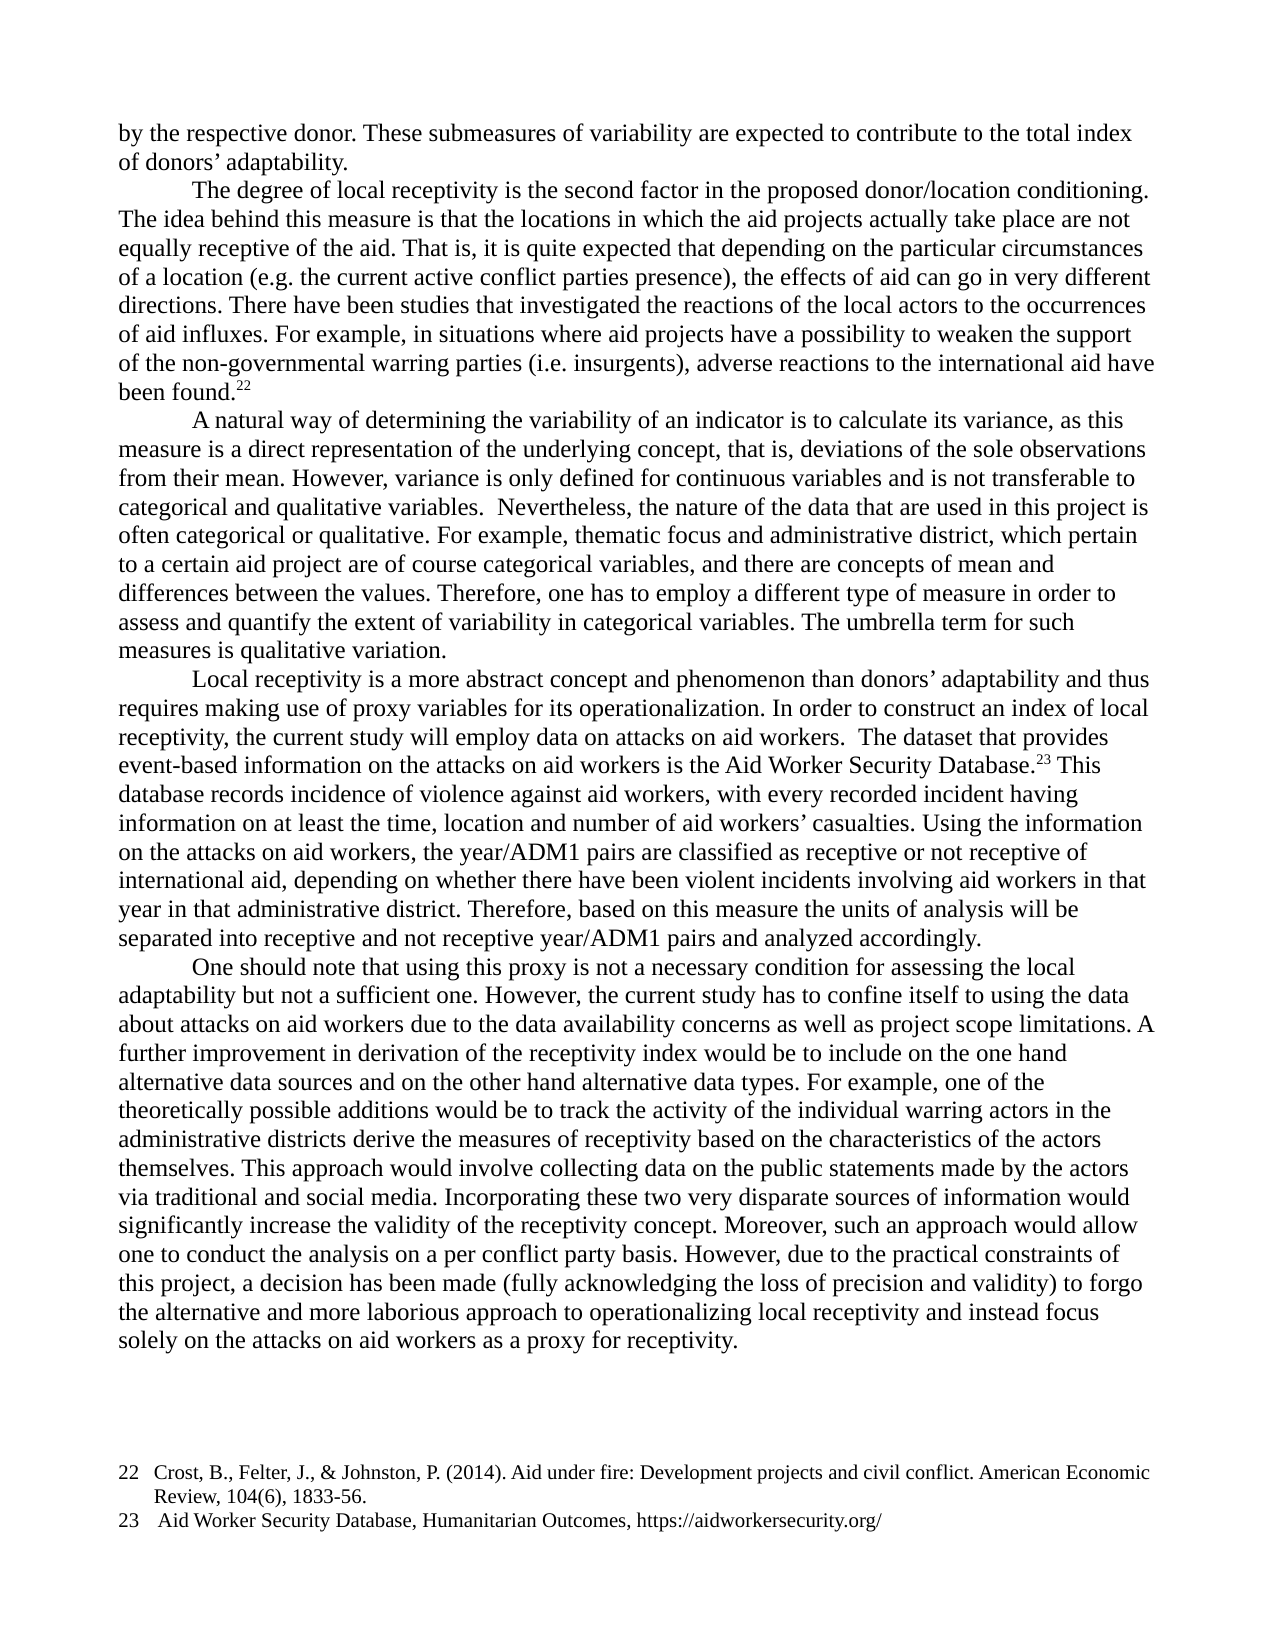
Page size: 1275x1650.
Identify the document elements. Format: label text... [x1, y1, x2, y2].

text A natural way of determining the variability of an indicator is to calculate its variance, as this measure is a direct representation of the underlying concept, that is, deviations of the sole observations from their mean. However, variance is only defined for continuous variables and is not transferable to categorical and qualitative variables. Nevertheless, the nature of the data that are used in this project is often categorical or qualitative. For example, thematic focus and administrative district, which pertain to a certain aid project are of course categorical variables, and there are concepts of mean and differences between the values. Therefore, one has to employ a different type of measure in order to assess and quantify the extent of variability in categorical variables. The umbrella term for such measures is qualitative variation. [118, 406, 1157, 664]
text Aid Worker Security Database, Humanitarian Outcomes, https://aidworkersecurity.org/ [118, 1508, 1157, 1532]
text One should note that using this proxy is not a necessary condition for assessing the local adaptability but not a sufficient one. However, the current study has to confine itself to using the data about attacks on aid workers due to the data availability concerns as well as project scope limitations. A further improvement in derivation of the receptivity index would be to include on the one hand alternative data sources and on the other hand alternative data types. For example, one of the theoretically possible additions would be to track the activity of the individual warring actors in the administrative districts derive the measures of receptivity based on the characteristics of the actors themselves. This approach would involve collecting data on the public statements made by the actors via traditional and social media. Incorporating these two very disparate sources of information would significantly increase the validity of the receptivity concept. Moreover, such an approach would allow one to conduct the analysis on a per conflict party basis. However, due to the practical constraints of this project, a decision has been made (fully acknowledging the loss of precision and validity) to forgo the alternative and more laborious approach to operationalizing local receptivity and instead focus solely on the attacks on aid workers as a proxy for receptivity. [118, 952, 1157, 1354]
text Local receptivity is a more abstract concept and phenomenon than donors’ adaptability and thus requires making use of proxy variables for its operationalization. In order to construct an index of local receptivity, the current study will employ data on attacks on aid workers. The dataset that provides event-based information on the attacks on aid workers is the Aid Worker Security Database. This database records incidence of violence against aid workers, with every recorded incident having information on at least the time, location and number of aid workers’ casualties. Using the information on the attacks on aid workers, the year/ADM1 pairs are classified as receptive or not receptive of international aid, depending on whether there have been violent incidents involving aid workers in that year in that administrative district. Therefore, based on this measure the units of analysis will be separated into receptive and not receptive year/ADM1 pairs and analyzed accordingly. [118, 664, 1157, 952]
text Crost, B., Felter, J., & Johnston, P. (2014). Aid under fire: Development projects and civil conflict. American Economic Review, 104(6), 1833-56. [118, 1460, 1157, 1508]
text by the respective donor. These submeasures of variability are expected to contribute to the total index of donors’ adaptability. [118, 118, 1157, 176]
text The degree of local receptivity is the second factor in the proposed donor/location conditioning. The idea behind this measure is that the locations in which the aid projects actually take place are not equally receptive of the aid. That is, it is quite expected that depending on the particular circumstances of a location (e.g. the current active conflict parties presence), the effects of aid can go in very different directions. There have been studies that investigated the reactions of the local actors to the occurrences of aid influxes. For example, in situations where aid projects have a possibility to weaken the support of the non-governmental warring parties (i.e. insurgents), adverse reactions to the international aid have been found. [118, 176, 1157, 406]
